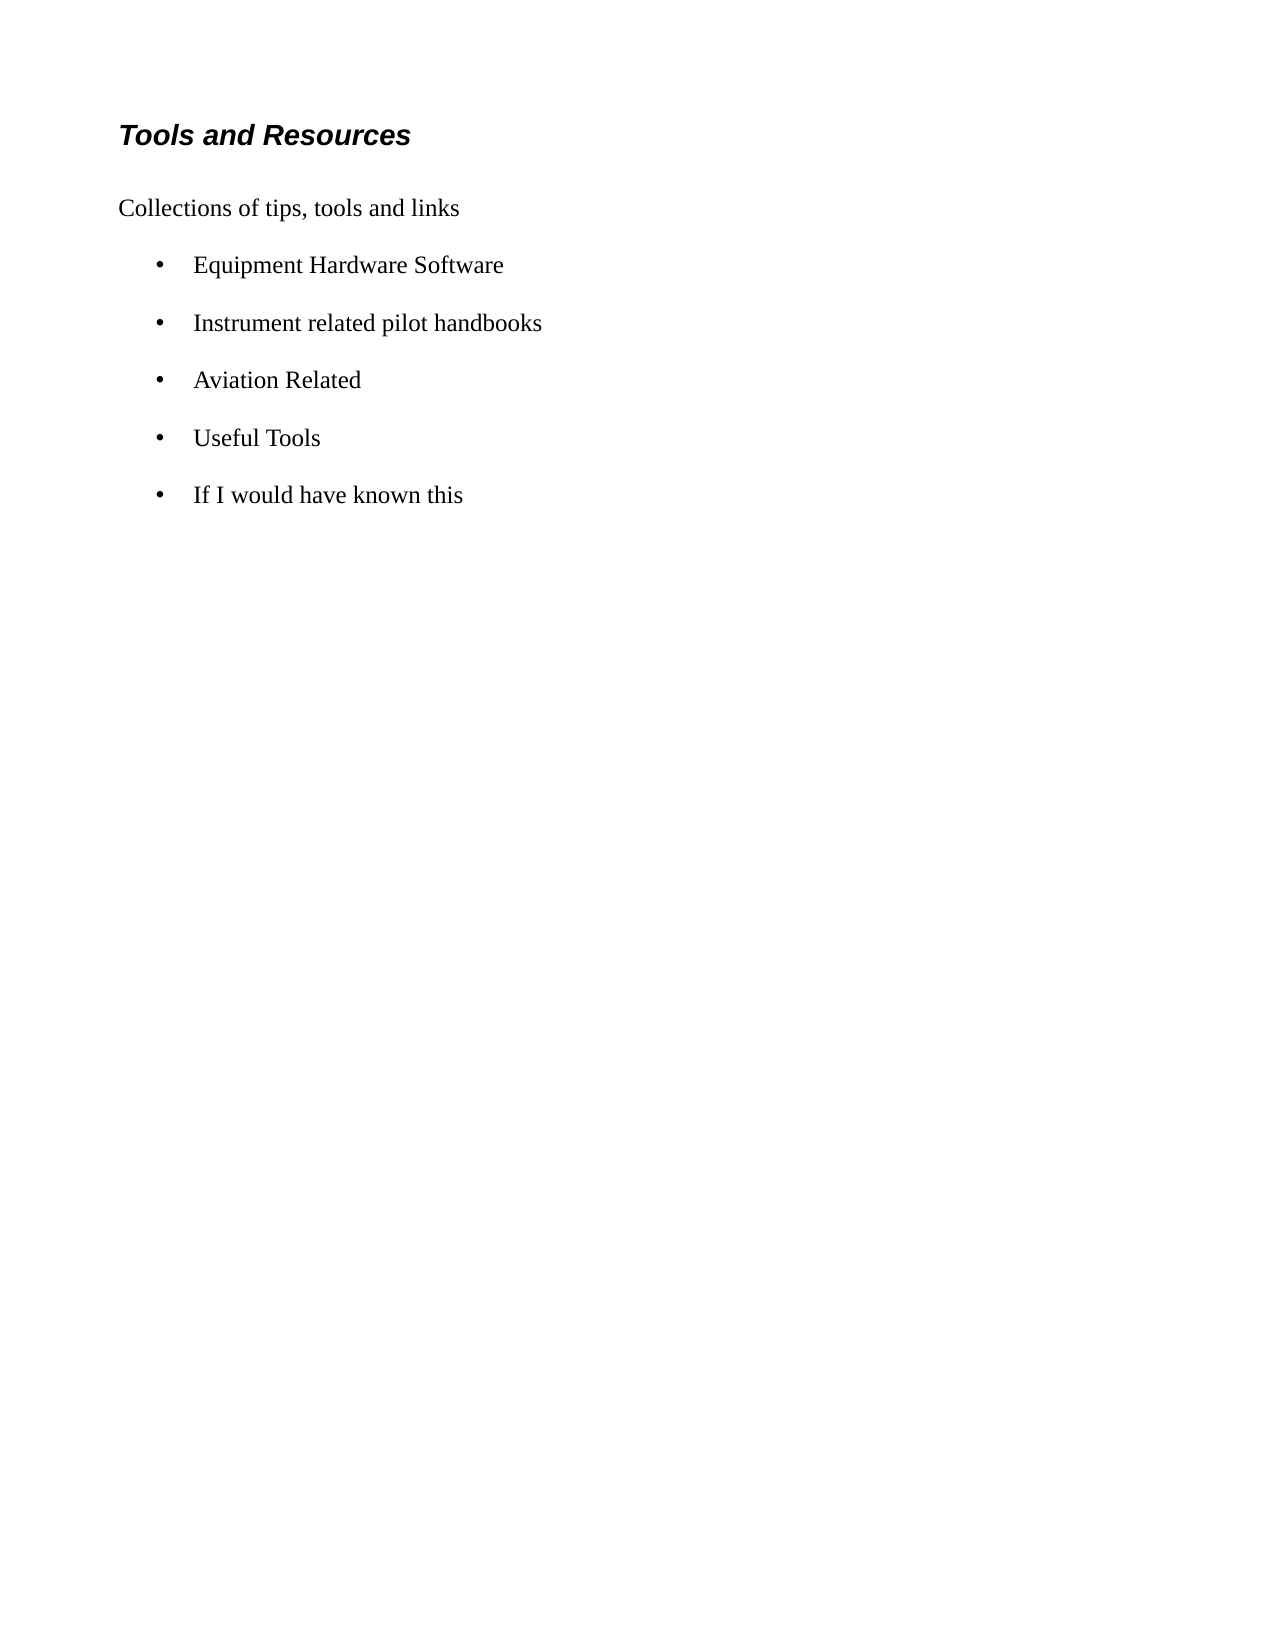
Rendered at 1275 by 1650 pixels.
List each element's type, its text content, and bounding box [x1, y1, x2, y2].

list Instrument related pilot handbooks [156, 308, 1157, 365]
subtitle Tools and Resources [118, 118, 1157, 152]
list Aviation Related [156, 365, 1157, 423]
list If I would have known this [156, 480, 1157, 509]
list Useful Tools [156, 423, 1157, 480]
text Collections of tips, tools and links [118, 193, 1157, 222]
list Equipment Hardware Software [156, 250, 1157, 308]
